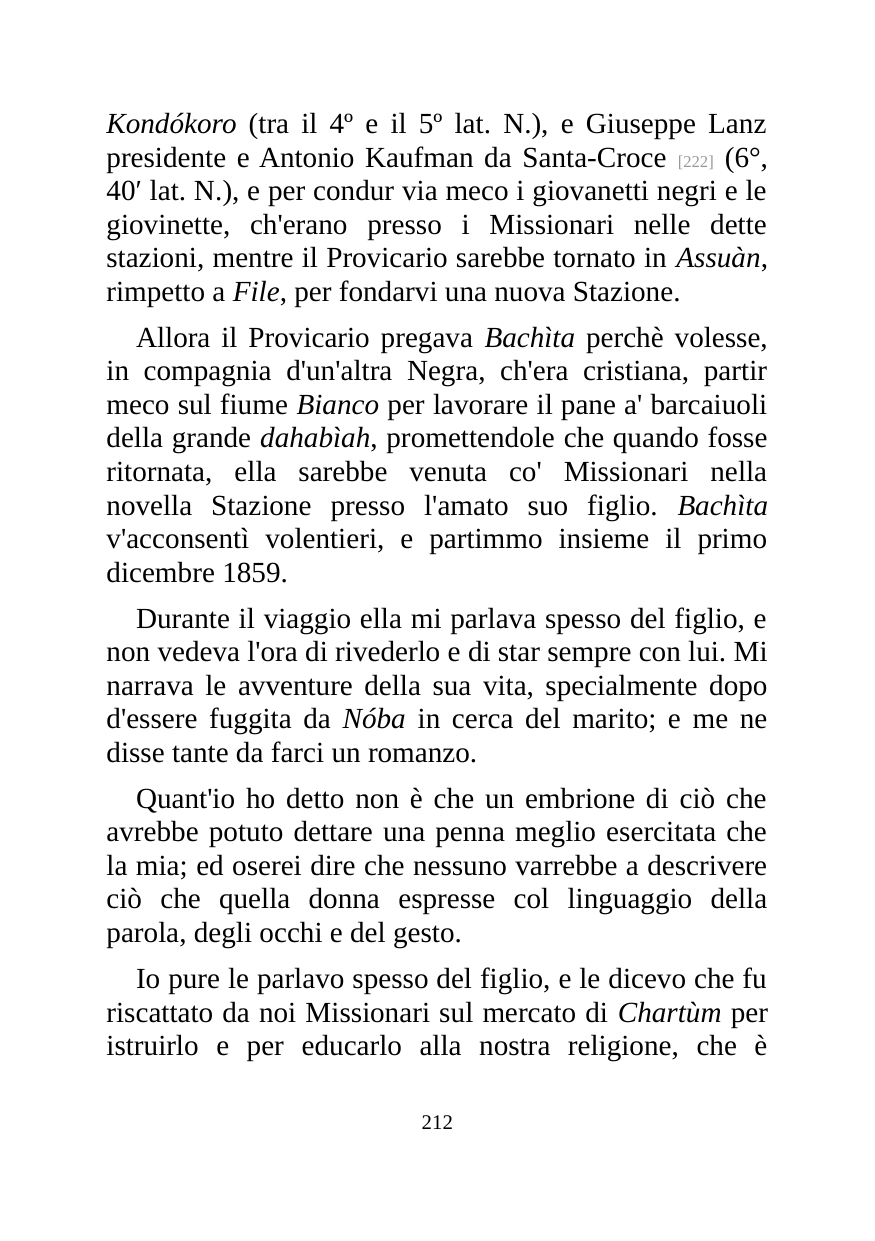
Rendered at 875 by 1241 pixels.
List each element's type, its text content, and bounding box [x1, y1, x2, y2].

text Quant'io ho detto non è che un embrione di ciò che avrebbe potuto dettare una penna meglio esercitata che la mia; ed oserei dire che nessuno varrebbe a descrivere ciò che quella donna espresse col linguaggio della parola, degli occhi e del gesto. [106, 781, 768, 949]
text Durante il viaggio ella mi parlava spesso del figlio, e non vedeva l'ora di rivederlo e di star sempre con lui. Mi narrava le avventure della sua vita, specialmente dopo d'essere fuggita da Nóba in cerca del marito; e me ne disse tante da farci un romanzo. [106, 601, 768, 768]
text Allora il Provicario pregava Bachìta perchè volesse, in compagnia d'un'altra Negra, ch'era cristiana, partir meco sul fiume Bianco per lavorare il pane a' barcaiuoli della grande dahabìah, promettendole che quando fosse ritornata, ella sarebbe venuta co' Missionari nella novella Stazione presso l'amato suo figlio. Bachìta v'acconsentì volentieri, e partimmo insieme il primo dicembre 1859. [106, 320, 768, 588]
text Io pure le parlavo spesso del figlio, e le dicevo che fu riscattato da noi Missionari sul mercato di Chartùm per istruirlo e per educarlo alla nostra religione, che è [106, 961, 768, 1062]
text Kondókoro (tra il 4º e il 5º lat. N.), e Giuseppe Lanz presidente e Antonio Kaufman da Santa-Croce [222] (6°, 40′ lat. N.), e per condur via meco i giovanetti negri e le giovinette, ch'erano presso i Missionari nelle dette stazioni, mentre il Provicario sarebbe tornato in Assuàn, rimpetto a File, per fondarvi una nuova Stazione. [106, 106, 768, 307]
